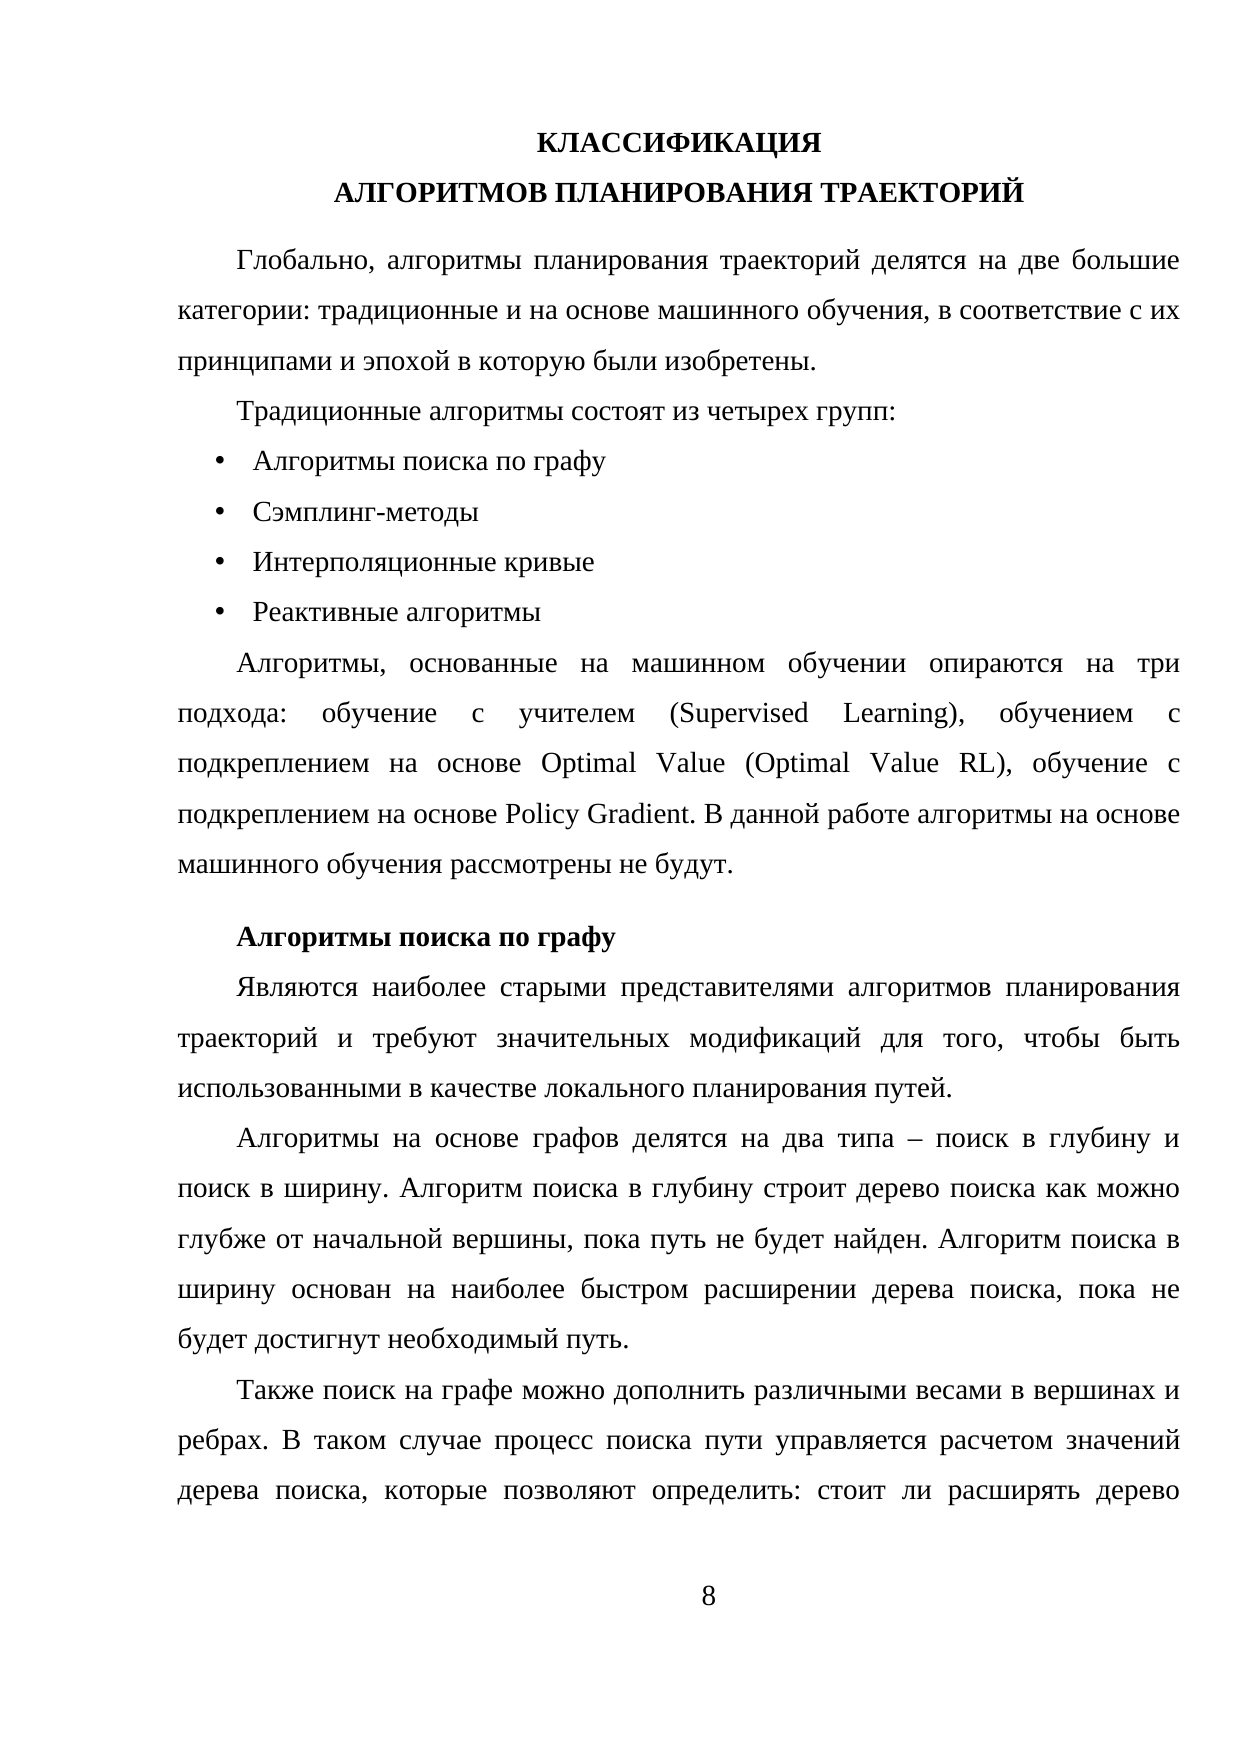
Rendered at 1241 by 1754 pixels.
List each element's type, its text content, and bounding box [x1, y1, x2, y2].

text Алгоритмы, основанные на машинном обучении опираются на три подхода: обучение с учителем (Supervised Learning), обучением с подкреплением на основе Optimal Value (Optimal Value RL), обучение с подкреплением на основе Policy Gradient. В данной работе алгоритмы на основе машинного обучения рассмотрены не будут. [177, 645, 1181, 880]
subtitle Классификация алгоритмов планирования траекторий [177, 125, 1181, 209]
subtitle Алгоритмы поиска по графу [177, 919, 1181, 953]
list Интерполяционные кривые [215, 544, 1181, 578]
text Являются наиболее старыми представителями алгоритмов планирования траекторий и требуют значительных модификаций для того, чтобы быть использованными в качестве локального планирования путей. [177, 969, 1181, 1103]
list Сэмплинг-методы [215, 494, 1181, 527]
text Глобально, алгоритмы планирования траекторий делятся на две большие категории: традиционные и на основе машинного обучения, в соответствие с их принципами и эпохой в которую были изобретены. [177, 242, 1181, 376]
text Алгоритмы на основе графов делятся на два типа – поиск в глубину и поиск в ширину. Алгоритм поиска в глубину строит дерево поиска как можно глубже от начальной вершины, пока путь не будет найден. Алгоритм поиска в ширину основан на наиболее быстром расширении дерева поиска, пока не будет достигнут необходимый путь. [177, 1120, 1181, 1355]
text Также поиск на графе можно дополнить различными весами в вершинах и ребрах. В таком случае процесс поиска пути управляется расчетом значений дерева поиска, которые позволяют определить: стоит ли расширять дерево [177, 1372, 1181, 1506]
list Алгоритмы поиска по графу [215, 443, 1181, 477]
list Реактивные алгоритмы [215, 594, 1181, 628]
text Традиционные алгоритмы состоят из четырех групп: [177, 393, 1181, 427]
